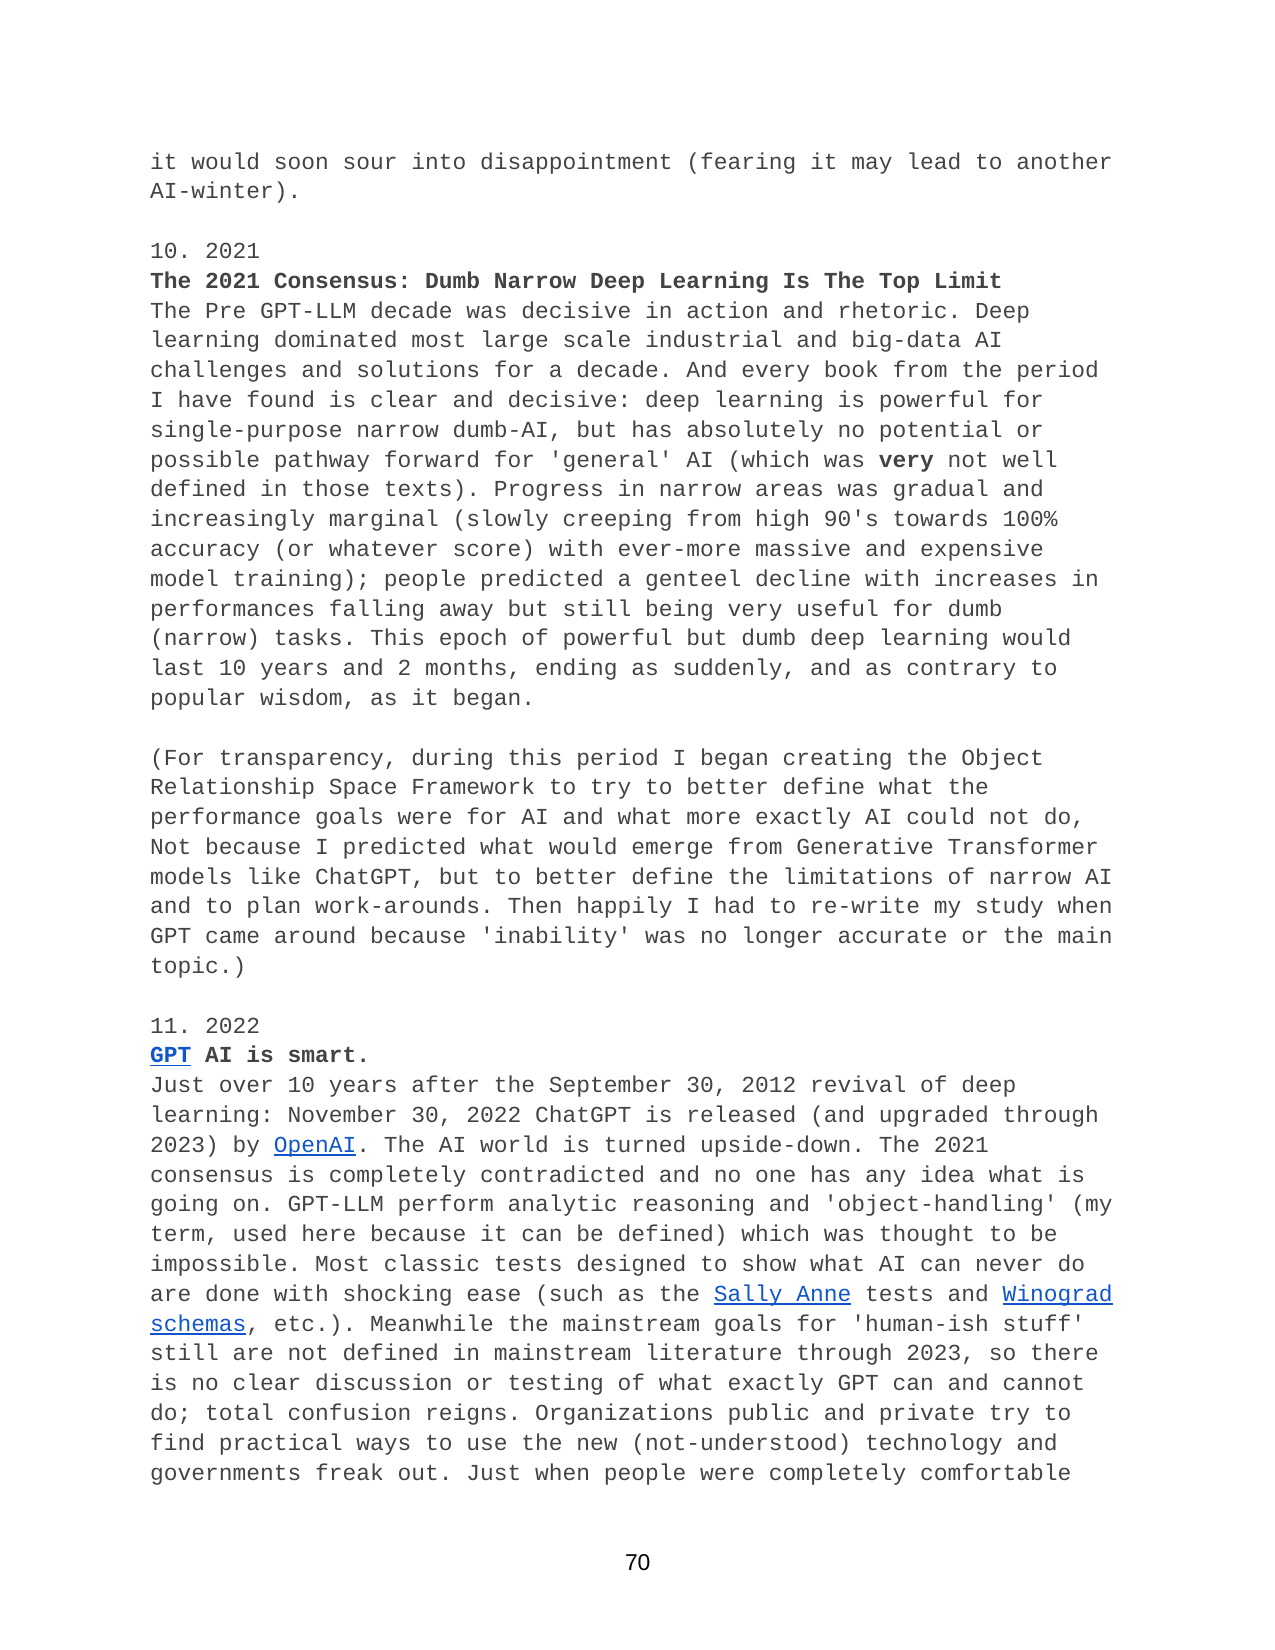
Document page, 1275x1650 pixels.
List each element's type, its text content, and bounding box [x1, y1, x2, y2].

text 11. 2022 [150, 1014, 1125, 1040]
text it would soon sour into disappointment (fearing it may lead to another AI-winter). [150, 150, 1125, 206]
text 10. 2021 [150, 239, 1125, 265]
text The Pre GPT-LLM decade was decisive in action and rhetoric. Deep learning dominated most large scale industrial and big-data AI challenges and solutions for a decade. And every book from the period I have found is clear and decisive: deep learning is powerful for single-purpose narrow dumb-AI, but has absolutely no potential or possible pathway forward for 'general' AI (which was very not well defined in those texts). Progress in narrow areas was gradual and increasingly marginal (slowly creeping from high 90's towards 100% accuracy (or whatever score) with ever-more massive and expensive model training); people predicted a genteel decline with increases in performances falling away but still being very useful for dumb (narrow) tasks. This epoch of powerful but dumb deep learning would last 10 years and 2 months, ending as suddenly, and as contrary to popular wisdom, as it began. [150, 299, 1125, 712]
text The 2021 Consensus: Dumb Narrow Deep Learning Is The Top Limit [150, 269, 1125, 295]
text (For transparency, during this period I began creating the Object Relationship Space Framework to try to better define what the performance goals were for AI and what more exactly AI could not do, Not because I predicted what would emerge from Generative Transformer models like ChatGPT, but to better define the limitations of narrow AI and to plan work-arounds. Then happily I had to re-write my study when GPT came around because 'inability' was no longer accurate or the main topic.) [150, 746, 1125, 980]
text GPT AI is smart. [150, 1044, 1125, 1070]
text Just over 10 years after the September 30, 2012 revival of deep learning: November 30, 2022 ChatGPT is released (and upgraded through 2023) by OpenAI. The AI world is turned upside-down. The 2021 consensus is completely contradicted and no one has any idea what is going on. GPT-LLM perform analytic reasoning and 'object-handling' (my term, used here because it can be defined) which was thought to be impossible. Most classic tests designed to show what AI can never do are done with shocking ease (such as the Sally Anne tests and Winograd schemas, etc.). Meanwhile the mainstream goals for 'human-ish stuff' still are not defined in mainstream literature through 2023, so there is no clear discussion or testing of what exactly GPT can and cannot do; total confusion reigns. Organizations public and private try to find practical ways to use the new (not-understood) technology and governments freak out. Just when people were completely comfortable [150, 1073, 1125, 1487]
